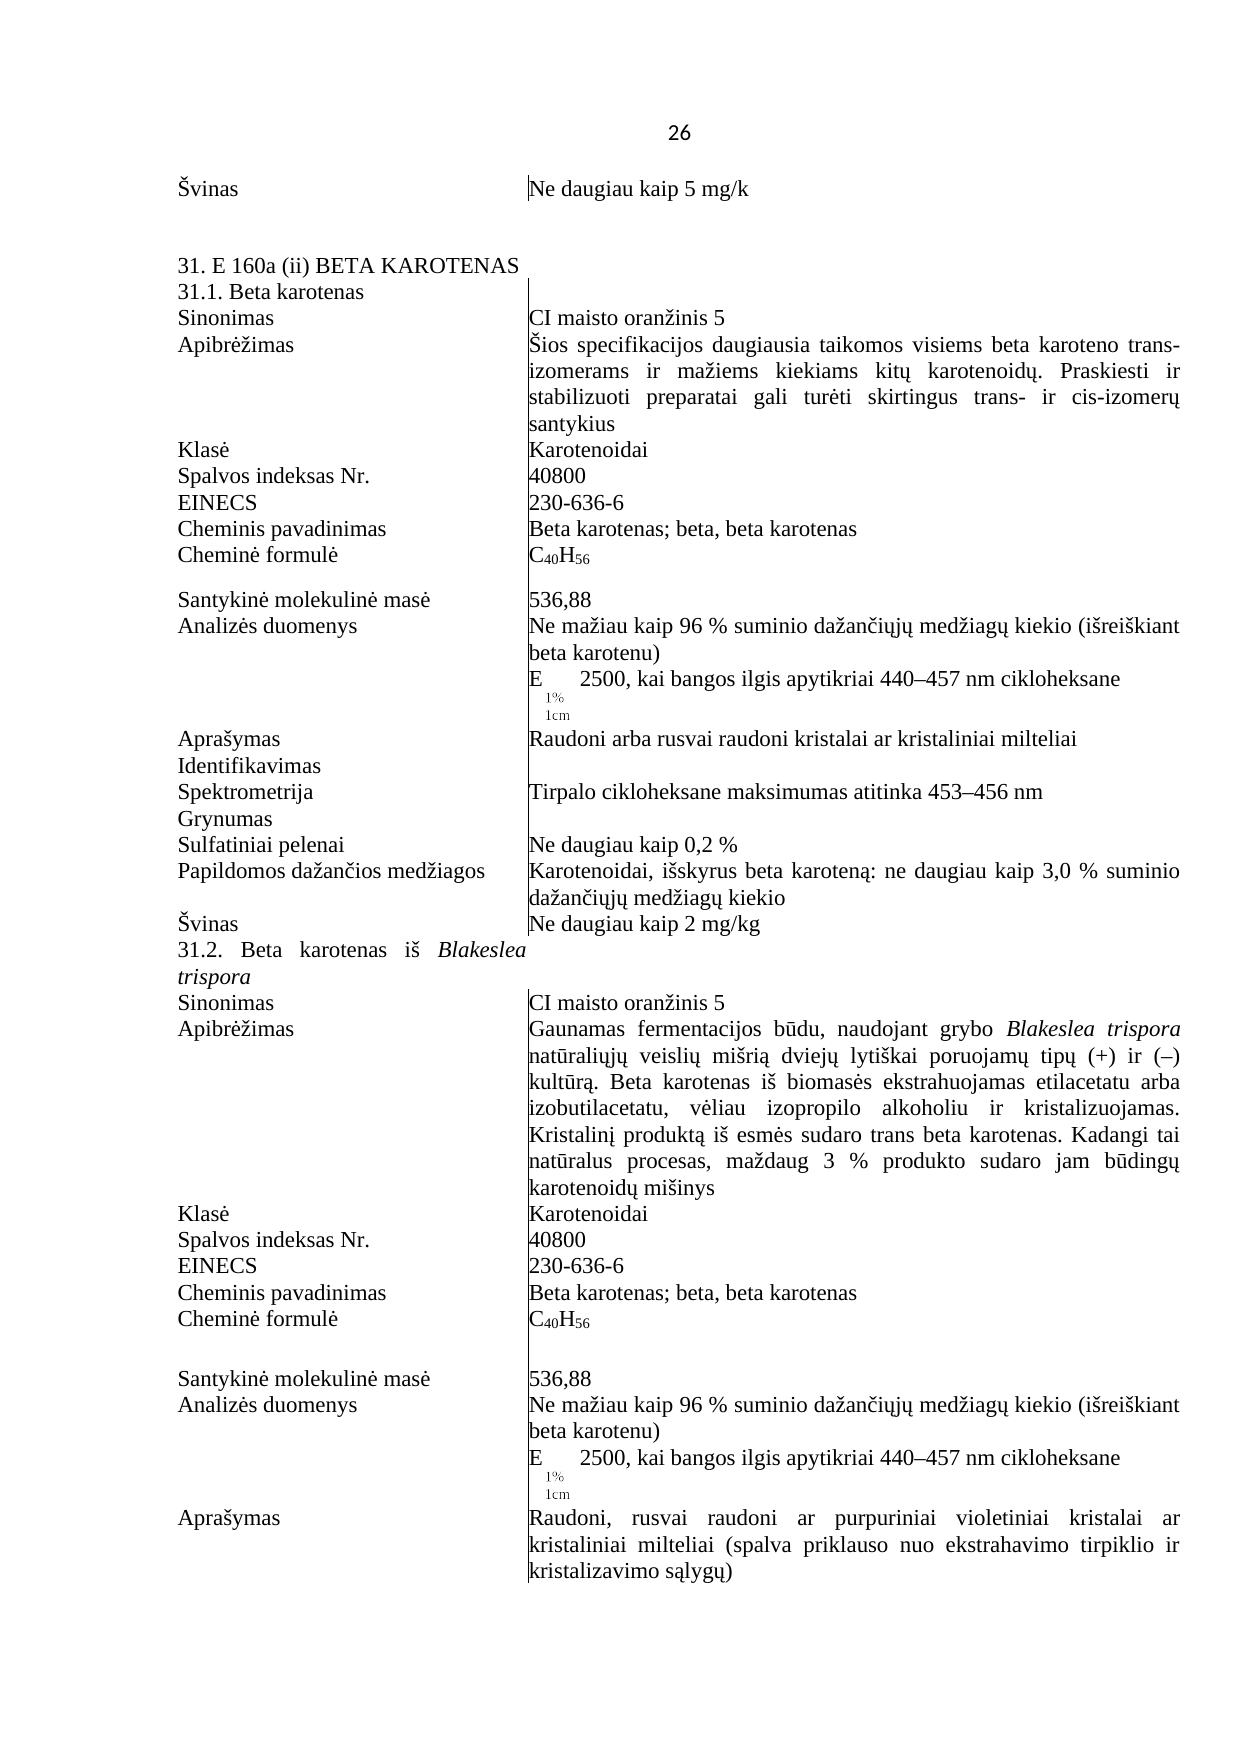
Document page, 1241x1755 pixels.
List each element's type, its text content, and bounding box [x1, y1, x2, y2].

table_cell Švinas [177, 175, 528, 201]
table_cell Apibrėžimas [177, 1015, 528, 1200]
table_cell 40800 [529, 1226, 1181, 1253]
table_cell [529, 278, 1181, 304]
table_cell Cheminis pavadinimas [177, 515, 528, 542]
table_cell Santykinė molekulinė masė [177, 1365, 528, 1391]
table_cell Einecs [177, 489, 528, 515]
table_cell [177, 201, 1181, 225]
table_cell Sinonimas [177, 304, 528, 331]
table_cell [529, 936, 1181, 989]
table_cell 230-636-6 [529, 1253, 1181, 1279]
table_cell 31.1. Beta karotenas [177, 278, 528, 304]
table_cell Sulfatiniai pelenai [177, 831, 528, 857]
table_cell Švinas [177, 910, 528, 936]
table_cell E 2500, kai bangos ilgis apytikriai 440–457 nm cikloheksane [529, 665, 1181, 726]
table_cell Klasė [177, 436, 528, 462]
table_cell C40H56 [529, 542, 1181, 586]
table_cell 31.2. Beta karotenas iš Blakeslea trispora [177, 936, 528, 989]
table_cell CI maisto oranžinis 5 [529, 989, 1181, 1015]
table_cell Ne daugiau kaip 2 mg/kg [529, 910, 1181, 936]
table_cell Analizės duomenys [177, 1391, 528, 1504]
table_cell Karotenoidai [529, 1200, 1181, 1226]
table_cell Sinonimas [177, 989, 528, 1015]
table_cell 536,88 [529, 1365, 1181, 1391]
table_cell E 2500, kai bangos ilgis apytikriai 440–457 nm cikloheksane [529, 1444, 1181, 1504]
table_cell Cheminė formulė [177, 1305, 528, 1365]
table_cell Cheminis pavadinimas [177, 1279, 528, 1305]
table_cell Karotenoidai [529, 436, 1181, 462]
table_cell Beta karotenas; beta, beta karotenas [529, 515, 1181, 542]
table_cell Klasė [177, 1200, 528, 1226]
table_cell Einecs [177, 1253, 528, 1279]
table_cell Raudoni arba rusvai raudoni kristalai ar kristaliniai milteliai [529, 726, 1181, 752]
table_cell CI maisto oranžinis 5 [529, 304, 1181, 331]
table_cell 31. E 160a (ii) BETA KAROTENAS [177, 225, 1181, 278]
table_cell Gaunamas fermentacijos būdu, naudojant grybo Blakeslea trispora natūraliųjų veislių mišrią dviejų lytiškai poruojamų tipų (+) ir (–) kultūrą. Beta karotenas iš biomasės ekstrahuojamas etilacetatu arba izobutilacetatu, vėliau izopropilo alkoholiu ir kristalizuojamas. Kristalinį produktą iš esmės sudaro trans beta karotenas. Kadangi tai natūralus procesas, maždaug 3 % produkto sudaro jam būdingų karotenoidų mišinys [529, 1015, 1181, 1200]
table_cell 536,88 [529, 586, 1181, 612]
table_cell Ne daugiau kaip 0,2 % [529, 831, 1181, 857]
table_cell Tirpalo cikloheksane maksimumas atitinka 453–456 nm [529, 778, 1181, 804]
table_cell Spalvos indeksas Nr. [177, 463, 528, 489]
table_cell Analizės duomenys [177, 612, 528, 726]
table_cell Karotenoidai, išskyrus beta karoteną: ne daugiau kaip 3,0 % suminio dažančiųjų medžiagų kiekio [529, 857, 1181, 910]
table_cell Spalvos indeksas Nr. [177, 1226, 528, 1253]
table_cell Apibrėžimas [177, 331, 528, 436]
table_cell 230-636-6 [529, 489, 1181, 515]
table_cell Grynumas [177, 805, 528, 831]
table_cell Aprašymas [177, 726, 528, 752]
table_cell C40H56 [529, 1305, 1181, 1365]
table_cell Aprašymas [177, 1504, 528, 1583]
table_cell [529, 805, 1181, 831]
table_cell Raudoni, rusvai raudoni ar purpuriniai violetiniai kristalai ar kristaliniai milteliai (spalva priklauso nuo ekstrahavimo tirpiklio ir kristalizavimo sąlygų) [529, 1504, 1181, 1583]
table_cell 40800 [529, 463, 1181, 489]
table_cell Ne daugiau kaip 5 mg/k [529, 175, 1181, 201]
table_cell Papildomos dažančios medžiagos [177, 857, 528, 910]
table_cell Šios specifikacijos daugiausia taikomos visiems beta karoteno trans-izomerams ir mažiems kiekiams kitų karotenoidų. Praskiesti ir stabilizuoti preparatai gali turėti skirtingus trans- ir cis-izomerų santykius [529, 331, 1181, 436]
table_cell Identifikavimas [177, 752, 528, 778]
table_cell Cheminė formulė [177, 542, 528, 586]
table_cell Santykinė molekulinė masė [177, 586, 528, 612]
table_cell Ne mažiau kaip 96 % suminio dažančiųjų medžiagų kiekio (išreiškiant beta karotenu) [529, 1391, 1181, 1444]
table_cell Ne mažiau kaip 96 % suminio dažančiųjų medžiagų kiekio (išreiškiant beta karotenu) [529, 612, 1181, 665]
table_cell Beta karotenas; beta, beta karotenas [529, 1279, 1181, 1305]
table_cell [529, 752, 1181, 778]
table_cell Spektrometrija [177, 778, 528, 804]
